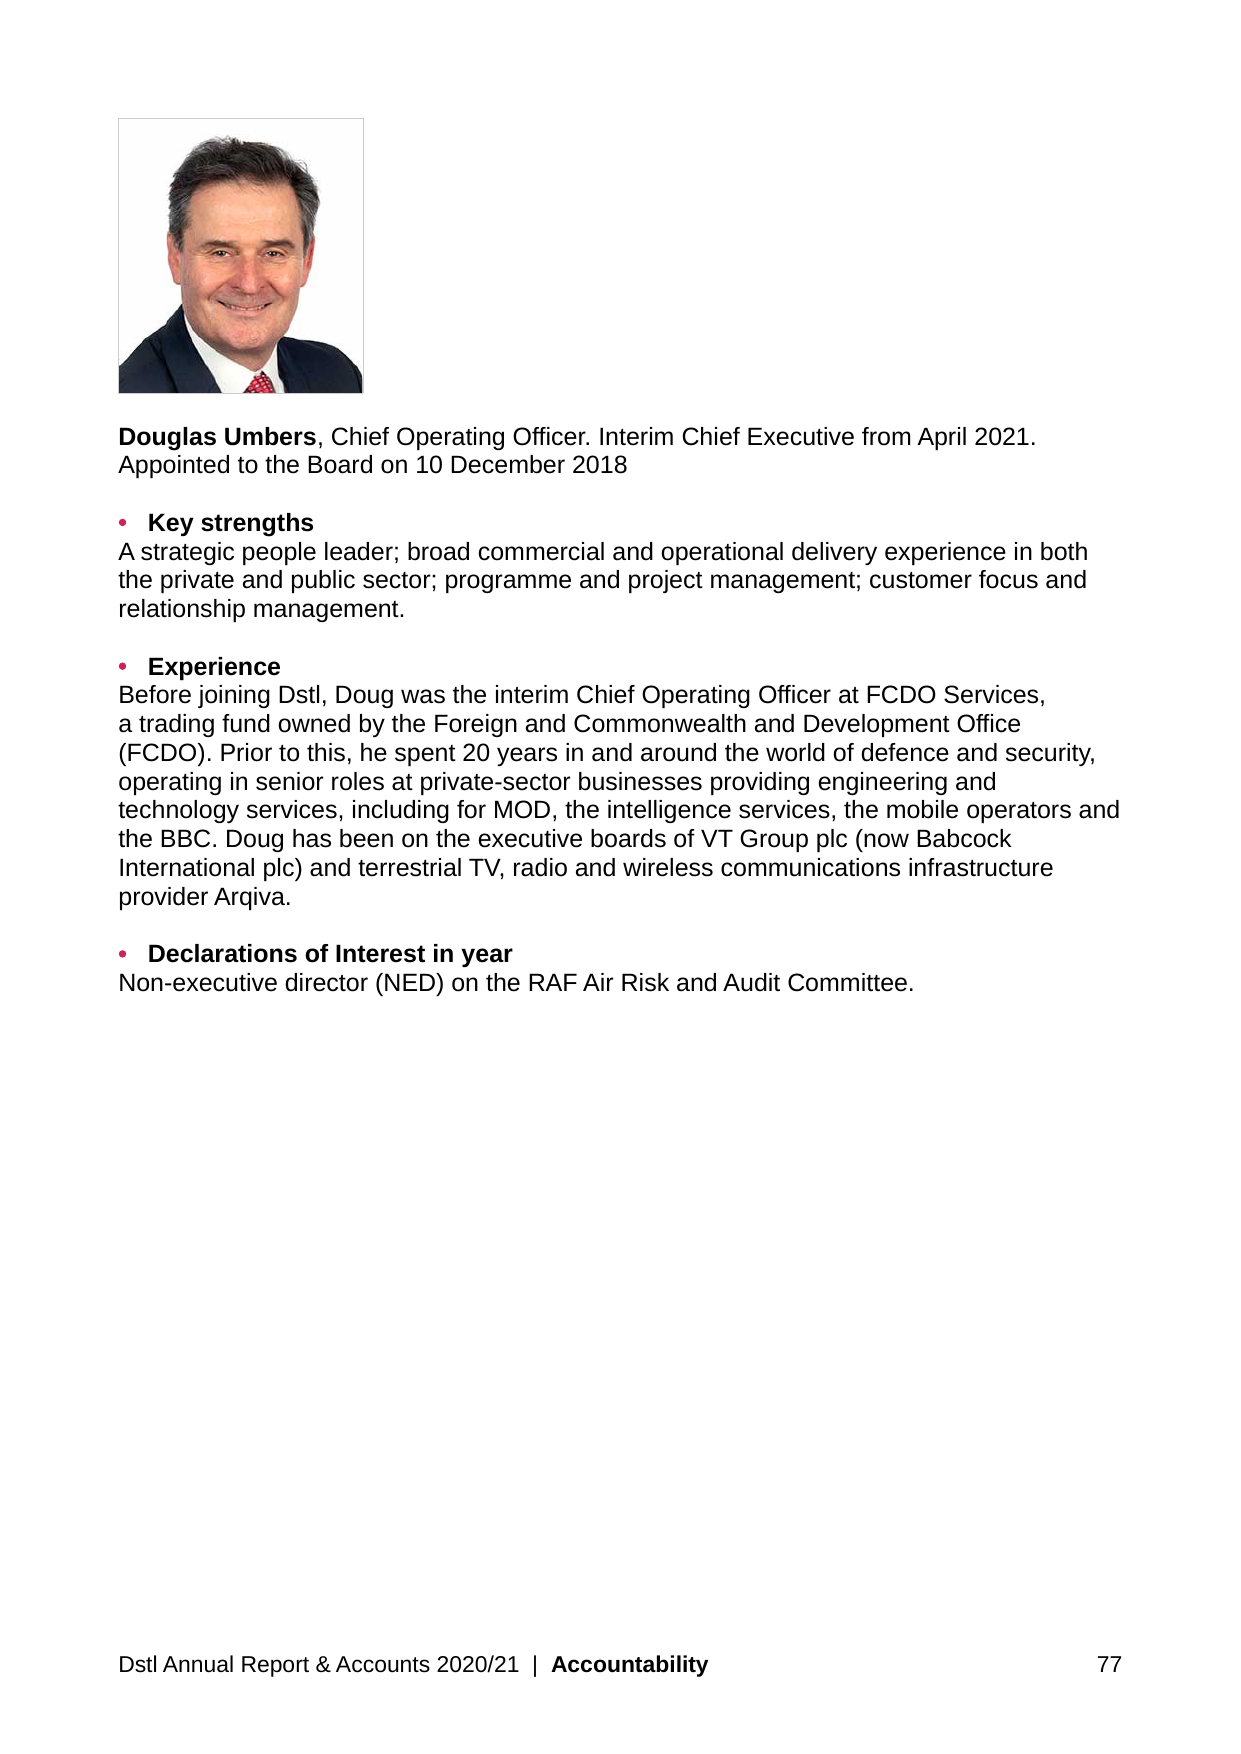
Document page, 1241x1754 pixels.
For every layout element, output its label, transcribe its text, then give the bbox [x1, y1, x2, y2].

text Non-executive director (NED) on the RAF Air Risk and Audit Committee. [118, 968, 1122, 997]
text Before joining Dstl, Doug was the interim Chief Operating Officer at FCDO Services, a trading fund owned by the Foreign and Commonwealth and Development Office (FCDO). Prior to this, he spent 20 years in and around the world of defence and security, operating in senior roles at private-sector businesses providing engineering and technology services, including for MOD, the intelligence services, the mobile operators and the BBC. Doug has been on the executive boards of VT Group plc (now Babcock International plc) and terrestrial TV, radio and wireless communications infrastructure provider Arqiva. [118, 680, 1122, 910]
list Experience [118, 652, 1122, 680]
list Declarations of Interest in year [118, 939, 1122, 968]
list Key strengths [118, 508, 1122, 537]
text A strategic people leader; broad commercial and operational delivery experience in both the private and public sector; programme and project management; customer focus and relationship management. [118, 537, 1122, 623]
text Douglas Umbers, Chief Operating Officer. Interim Chief Executive from April 2021. Appointed to the Board on 10 December 2018 [118, 421, 1122, 479]
